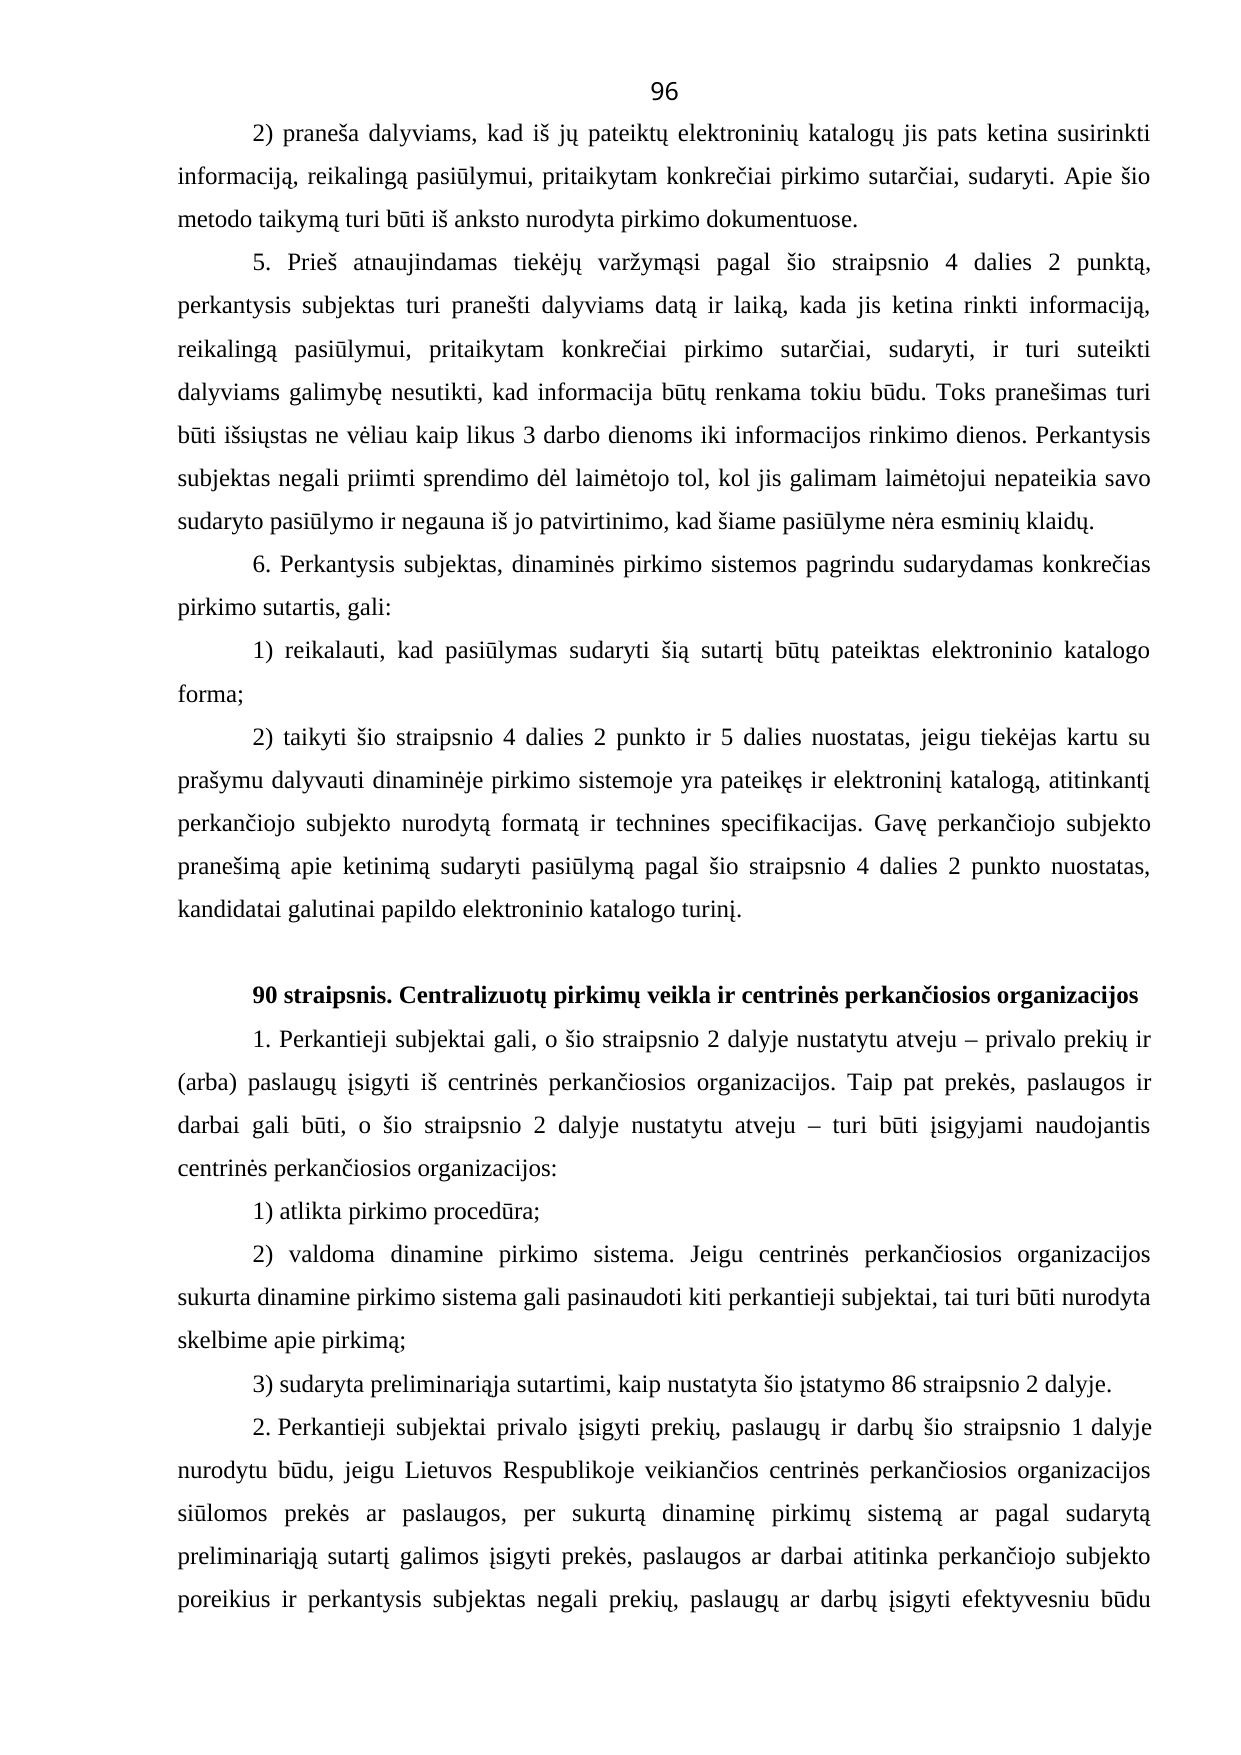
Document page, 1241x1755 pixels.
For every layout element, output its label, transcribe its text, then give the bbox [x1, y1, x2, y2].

subtitle 1. Perkantieji subjektai gali, o šio straipsnio 2 dalyje nustatytu atveju – privalo prekių ir (arba) paslaugų įsigyti iš centrinės perkančiosios organizacijos. Taip pat prekės, paslaugos ir darbai gali būti, o šio straipsnio 2 dalyje nustatytu atveju – turi būti įsigyjami naudojantis centrinės perkančiosios organizacijos: [177, 1024, 1152, 1182]
subtitle 1) atlikta pirkimo procedūra; [177, 1196, 1152, 1225]
text 2) taikyti šio straipsnio 4 dalies 2 punkto ir 5 dalies nuostatas, jeigu tiekėjas kartu su prašymu dalyvauti dinaminėje pirkimo sistemoje yra pateikęs ir elektroninį katalogą, atitinkantį perkančiojo subjekto nurodytą formatą ir technines specifikacijas. Gavę perkančiojo subjekto pranešimą apie ketinimą sudaryti pasiūlymą pagal šio straipsnio 4 dalies 2 punkto nuostatas, kandidatai galutinai papildo elektroninio katalogo turinį. [177, 722, 1152, 923]
subtitle 3) sudaryta preliminariąja sutartimi, kaip nustatyta šio įstatymo 86 straipsnio 2 dalyje. [177, 1369, 1152, 1397]
text 2. Perkantieji subjektai privalo įsigyti prekių, paslaugų ir darbų šio straipsnio 1 dalyje nurodytu būdu, jeigu Lietuvos Respublikoje veikiančios centrinės perkančiosios organizacijos siūlomos prekės ar paslaugos, per sukurtą dinaminę pirkimų sistemą ar pagal sudarytą preliminariąją sutartį galimos įsigyti prekės, paslaugos ar darbai atitinka perkančiojo subjekto poreikius ir perkantysis subjektas negali prekių, paslaugų ar darbų įsigyti efektyvesniu būdu [177, 1412, 1152, 1613]
text 5. Prieš atnaujindamas tiekėjų varžymąsi pagal šio straipsnio 4 dalies 2 punktą, perkantysis subjektas turi pranešti dalyviams datą ir laiką, kada jis ketina rinkti informaciją, reikalingą pasiūlymui, pritaikytam konkrečiai pirkimo sutarčiai, sudaryti, ir turi suteikti dalyviams galimybę nesutikti, kad informacija būtų renkama tokiu būdu. Toks pranešimas turi būti išsiųstas ne vėliau kaip likus 3 darbo dienoms iki informacijos rinkimo dienos. Perkantysis subjektas negali priimti sprendimo dėl laimėtojo tol, kol jis galimam laimėtojui nepateikia savo sudaryto pasiūlymo ir negauna iš jo patvirtinimo, kad šiame pasiūlyme nėra esminių klaidų. [177, 247, 1152, 535]
subtitle 2) valdoma dinamine pirkimo sistema. Jeigu centrinės perkančiosios organizacijos sukurta dinamine pirkimo sistema gali pasinaudoti kiti perkantieji subjektai, tai turi būti nurodyta skelbime apie pirkimą; [177, 1239, 1152, 1354]
text 2) praneša dalyviams, kad iš jų pateiktų elektroninių katalogų jis pats ketina susirinkti informaciją, reikalingą pasiūlymui, pritaikytam konkrečiai pirkimo sutarčiai, sudaryti. Apie šio metodo taikymą turi būti iš anksto nurodyta pirkimo dokumentuose. [177, 118, 1152, 233]
text 90 straipsnis. Centralizuotų pirkimų veikla ir centrinės perkančiosios organizacijos [177, 981, 1152, 1009]
text 1) reikalauti, kad pasiūlymas sudaryti šią sutartį būtų pateiktas elektroninio katalogo forma; [177, 636, 1152, 707]
text 6. Perkantysis subjektas, dinaminės pirkimo sistemos pagrindu sudarydamas konkrečias pirkimo sutartis, gali: [177, 549, 1152, 621]
